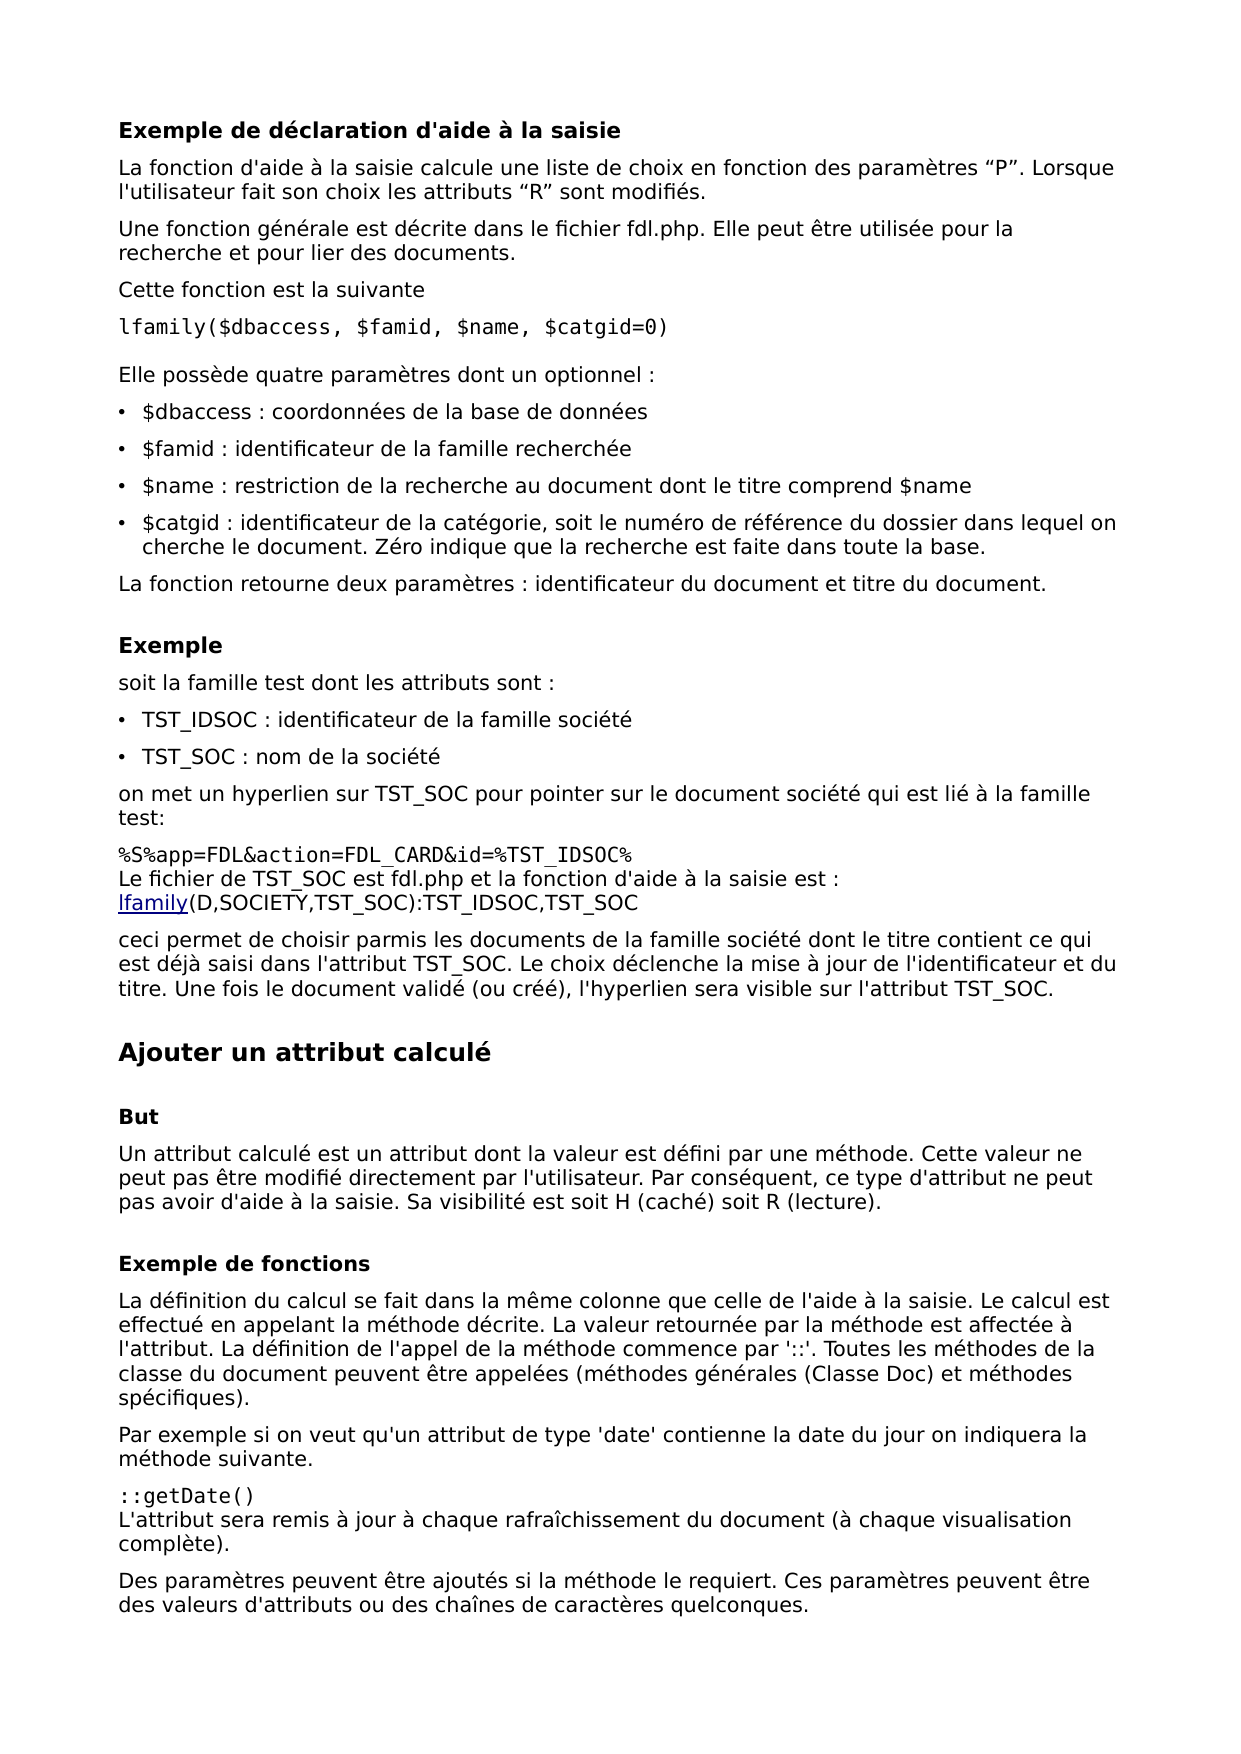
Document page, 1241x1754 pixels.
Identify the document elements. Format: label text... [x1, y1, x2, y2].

list $catgid : identificateur de la catégorie, soit le numéro de référence du dossier dans lequel on cherche le document. Zéro indique que la recherche est faite dans toute la base. [118, 511, 1122, 559]
subtitle Exemple de déclaration d'aide à la saisie [118, 118, 1122, 144]
text on met un hyperlien sur TST_SOC pour pointer sur le document société qui est lié à la famille test: [118, 782, 1122, 830]
text ::getDate() [118, 1484, 1122, 1508]
text Un attribut calculé est un attribut dont la valeur est défini par une méthode. Cette valeur ne peut pas être modifié directement par l'utilisateur. Par conséquent, ce type d'attribut ne peut pas avoir d'aide à la saisie. Sa visibilité est soit H (caché) soit R (lecture). [118, 1142, 1122, 1215]
list TST_IDSOC : identificateur de la famille société [118, 708, 1122, 732]
subtitle Exemple [118, 633, 1122, 659]
text Par exemple si on veut qu'un attribut de type 'date' contienne la date du jour on indiquera la méthode suivante. [118, 1423, 1122, 1471]
text Le fichier de TST_SOC est fdl.php et la fonction d'aide à la saisie est : lfamily(D,SOCIETY,TST_SOC):TST_IDSOC,TST_SOC [118, 867, 1122, 916]
text L'attribut sera remis à jour à chaque rafraîchissement du document (à chaque visualisation complète). [118, 1508, 1122, 1557]
list $name : restriction de la recherche au document dont le titre comprend $name [118, 474, 1122, 498]
subtitle But [118, 1105, 1122, 1129]
text Elle possède quatre paramètres dont un optionnel : [118, 363, 1122, 388]
list TST_SOC : nom de la société [118, 745, 1122, 769]
text %S%app=FDL&action=FDL_CARD&id=%TST_IDSOC% [118, 843, 1122, 867]
text Une fonction générale est décrite dans le fichier fdl.php. Elle peut être utilisée pour la recherche et pour lier des documents. [118, 217, 1122, 266]
list $dbaccess : coordonnées de la base de données [118, 400, 1122, 424]
text lfamily($dbaccess, $famid, $name, $catgid=0) [118, 315, 1122, 339]
text La définition du calcul se fait dans la même colonne que celle de l'aide à la saisie. Le calcul est effectué en appelant la méthode décrite. La valeur retournée par la méthode est affectée à l'attribut. La définition de l'appel de la méthode commence par '::'. Toutes les méthodes de la classe du document peuvent être appelées (méthodes générales (Classe Doc) et méthodes spécifiques). [118, 1289, 1122, 1410]
list $famid : identificateur de la famille recherchée [118, 437, 1122, 461]
subtitle Exemple de fonctions [118, 1252, 1122, 1276]
text La fonction d'aide à la saisie calcule une liste de choix en fonction des paramètres “P”. Lorsque l'utilisateur fait son choix les attributs “R” sont modifiés. [118, 156, 1122, 205]
text Cette fonction est la suivante [118, 278, 1122, 302]
text Des paramètres peuvent être ajoutés si la méthode le requiert. Ces paramètres peuvent être des valeurs d'attributs ou des chaînes de caractères quelconques. [118, 1569, 1122, 1618]
subtitle Ajouter un attribut calculé [118, 1038, 1122, 1068]
text soit la famille test dont les attributs sont : [118, 671, 1122, 696]
text ceci permet de choisir parmis les documents de la famille société dont le titre contient ce qui est déjà saisi dans l'attribut TST_SOC. Le choix déclenche la mise à jour de l'identificateur et du titre. Une fois le document validé (ou créé), l'hyperlien sera visible sur l'attribut TST_SOC. [118, 928, 1122, 1001]
text La fonction retourne deux paramètres : identificateur du document et titre du document. [118, 572, 1122, 596]
